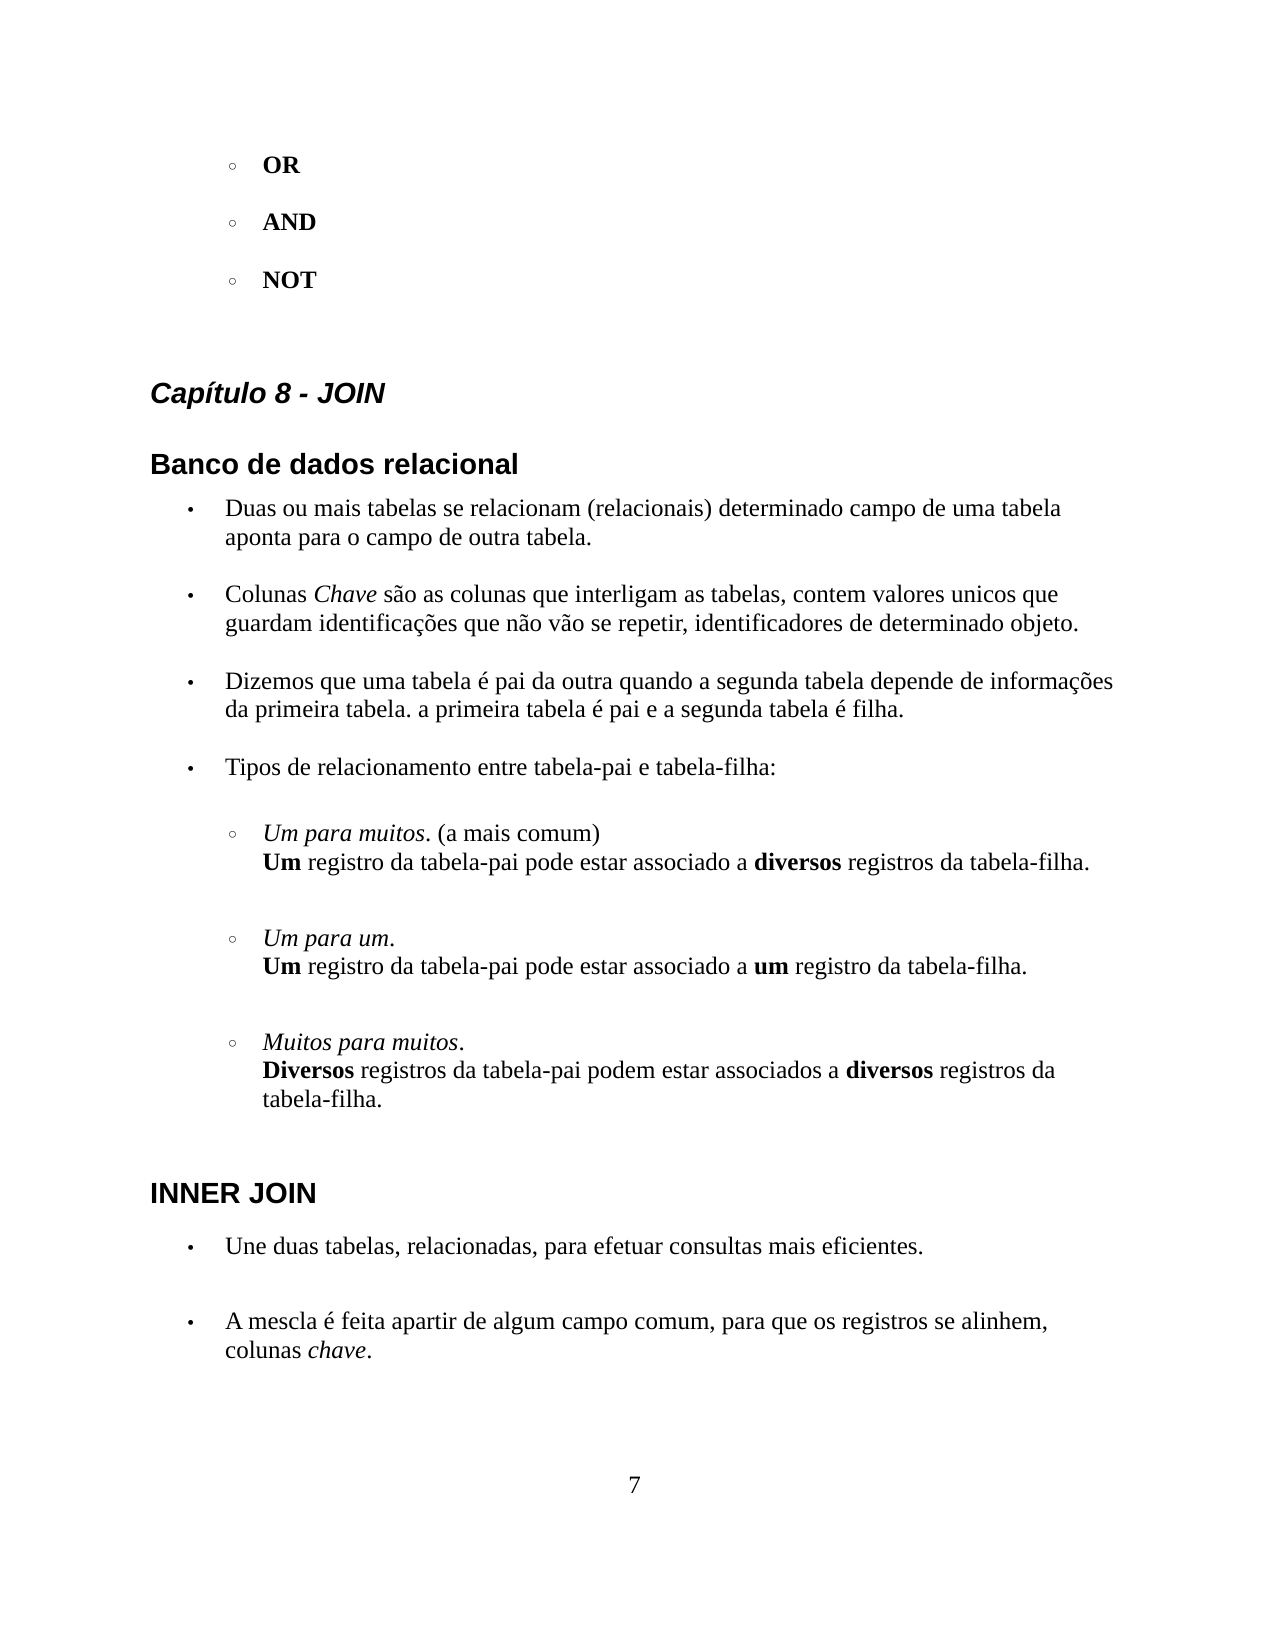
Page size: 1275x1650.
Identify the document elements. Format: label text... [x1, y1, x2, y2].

list Tipos de relacionamento entre tabela-pai e tabela-filha: [187, 752, 1125, 809]
list A mescla é feita apartir de algum campo comum, para que os registros se alinhem, colunas chave. [187, 1306, 1125, 1392]
list Dizemos que uma tabela é pai da outra quando a segunda tabela depende de informações da primeira tabela. a primeira tabela é pai e a segunda tabela é filha. [187, 666, 1125, 752]
subtitle INNER JOIN [150, 1176, 1125, 1209]
list Muitos para muitos. Diversos registros da tabela-pai podem estar associados a diversos registros da tabela-filha. [225, 1027, 1125, 1142]
list Duas ou mais tabelas se relacionam (relacionais) determinado campo de uma tabela aponta para o campo de outra tabela. [187, 493, 1125, 579]
list AND [225, 207, 1125, 265]
subtitle Banco de dados relacional [150, 447, 1125, 481]
list Colunas Chave são as colunas que interligam as tabelas, contem valores unicos que guardam identificações que não vão se repetir, identificadores de determinado objeto. [187, 579, 1125, 666]
list NOT [225, 265, 1125, 322]
list Um para muitos. (a mais comum) Um registro da tabela-pai pode estar associado a diversos registros da tabela-filha. [225, 818, 1125, 905]
list Um para um. Um registro da tabela-pai pode estar associado a um registro da tabela-filha. [225, 923, 1125, 1009]
subtitle Capítulo 8 - JOIN [150, 376, 1125, 410]
list Une duas tabelas, relacionadas, para efetuar consultas mais eficientes. [187, 1231, 1125, 1288]
list OR [225, 150, 1125, 207]
